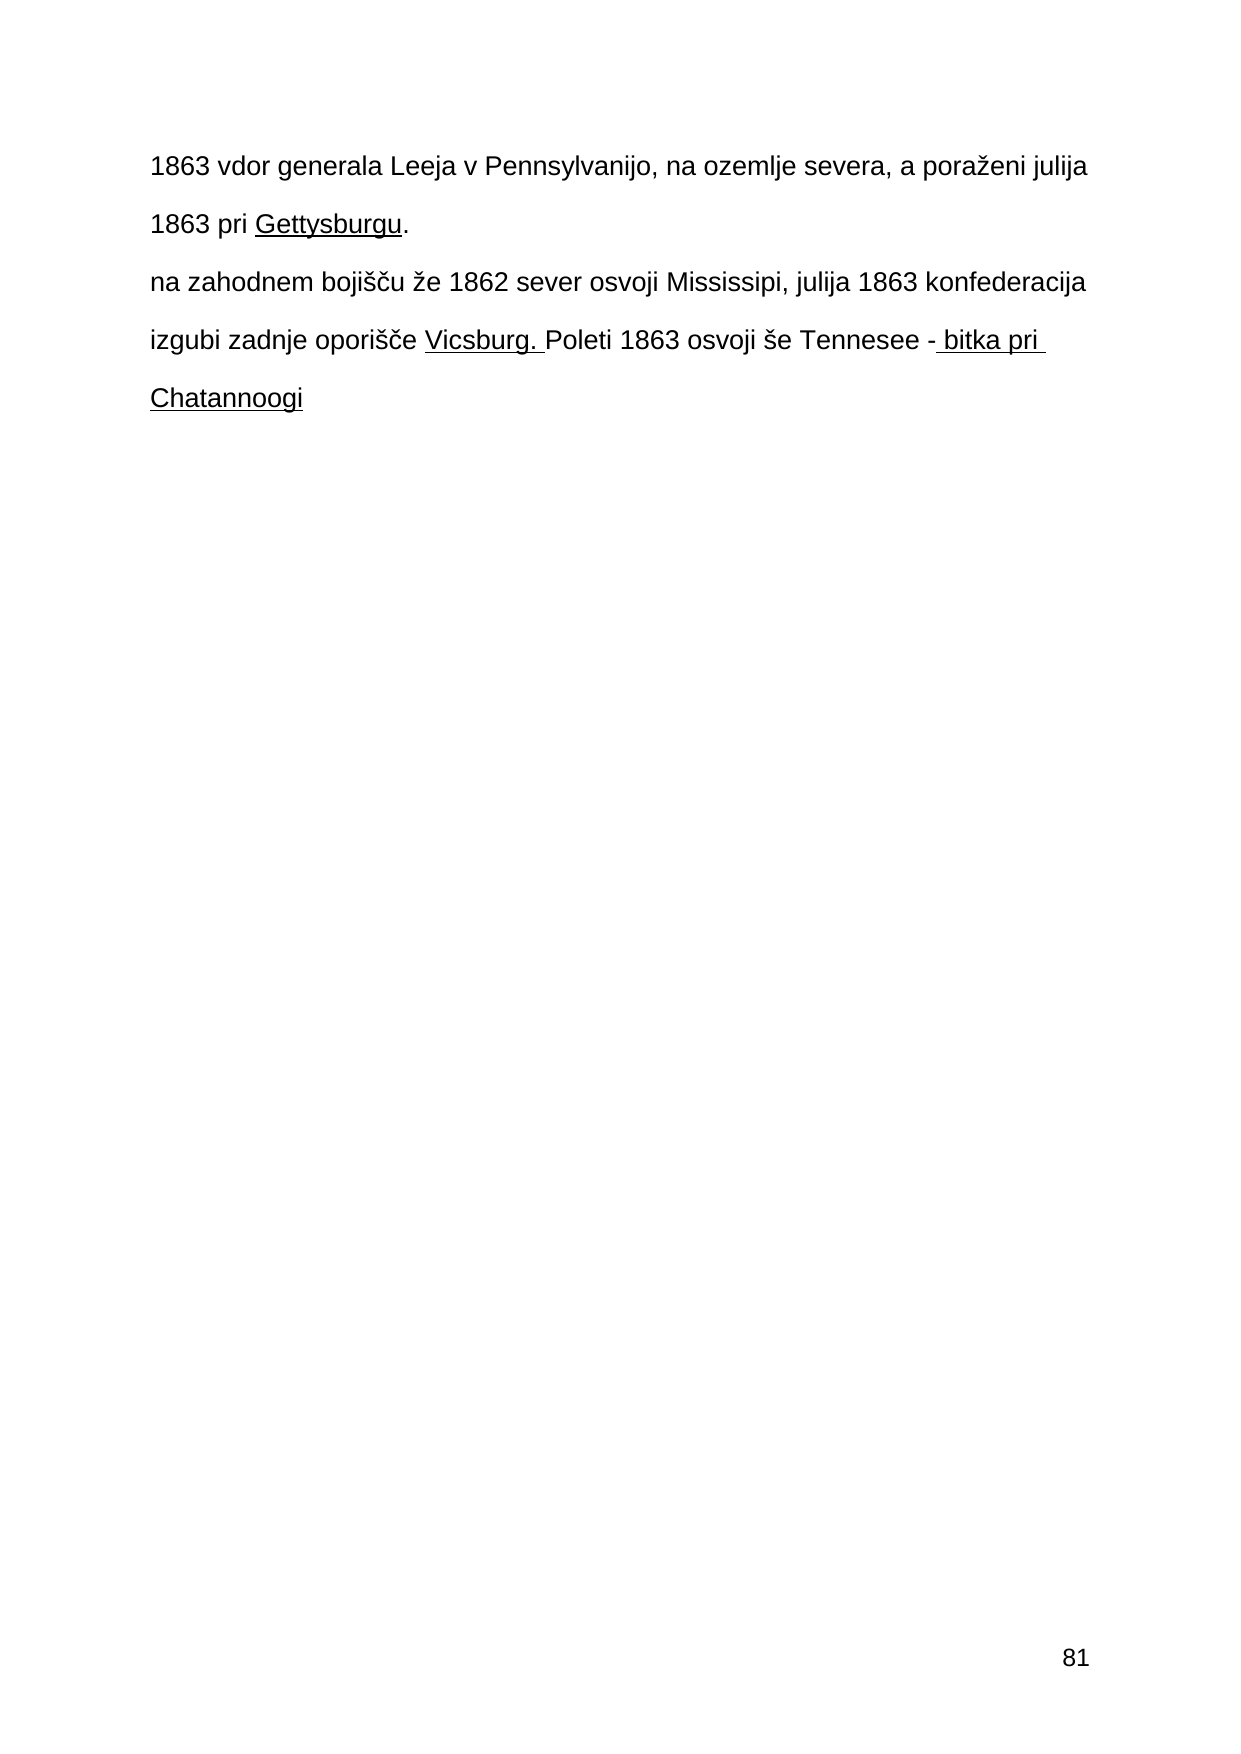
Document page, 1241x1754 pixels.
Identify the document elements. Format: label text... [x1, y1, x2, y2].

text na zahodnem bojišču že 1862 sever osvoji Mississipi, julija 1863 konfederacija izgubi zadnje oporišče Vicsburg. Poleti 1863 osvoji še Tennesee - bitka pri Chatannoogi [150, 266, 1090, 421]
text 1863 vdor generala Leeja v Pennsylvanijo, na ozemlje severa, a poraženi julija 1863 pri Gettysburgu. [150, 150, 1090, 247]
